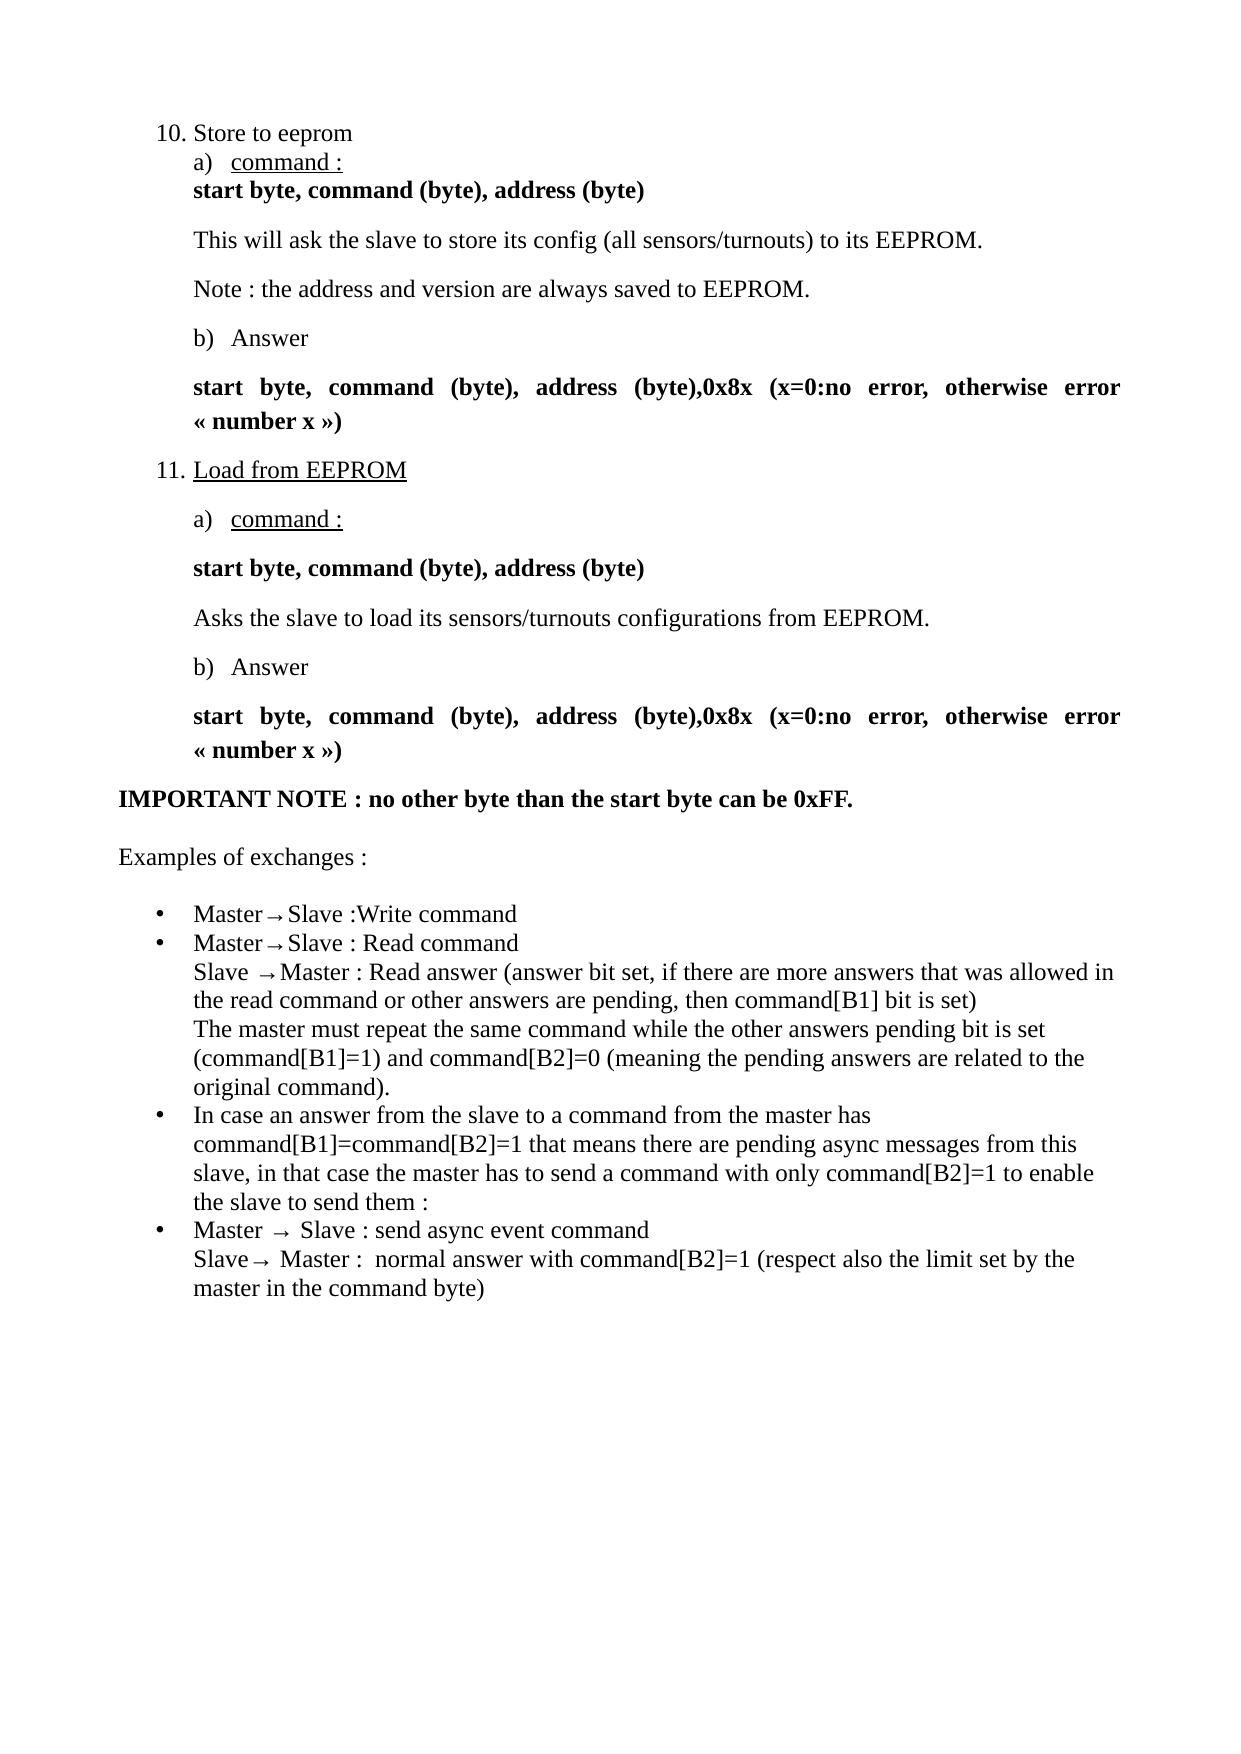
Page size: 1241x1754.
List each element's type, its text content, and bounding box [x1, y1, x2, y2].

list Slave→ Master : normal answer with command[B2]=1 (respect also the limit set by the master in the command byte) [156, 1244, 1122, 1302]
list Slave →Master : Read answer (answer bit set, if there are more answers that was allowed in the read command or other answers are pending, then command[B1] bit is set) [156, 957, 1122, 1014]
list command : [193, 147, 1122, 176]
list Master→Slave : Read command [156, 928, 1122, 957]
list Asks the slave to load its sensors/turnouts configurations from EEPROM. [156, 603, 1122, 631]
list Answer [193, 323, 1122, 352]
text IMPORTANT NOTE : no other byte than the start byte can be 0xFF. [118, 784, 1122, 813]
list start byte, command (byte), address (byte) [156, 553, 1122, 582]
list start byte, command (byte), address (byte),0x8x (x=0:no error, otherwise error « number x ») [156, 372, 1122, 435]
list In case an answer from the slave to a command from the master has command[B1]=command[B2]=1 that means there are pending async messages from this slave, in that case the master has to send a command with only command[B2]=1 to enable the slave to send them : [156, 1101, 1122, 1216]
list Master→Slave :Write command [156, 899, 1122, 928]
list The master must repeat the same command while the other answers pending bit is set (command[B1]=1) and command[B2]=0 (meaning the pending answers are related to the original command). [156, 1014, 1122, 1101]
list command : [193, 504, 1122, 533]
list Load from EEPROM [156, 455, 1122, 484]
text Examples of exchanges : [118, 842, 1122, 871]
list This will ask the slave to store its config (all sensors/turnouts) to its EEPROM. [156, 225, 1122, 253]
list Master → Slave : send async event command [156, 1216, 1122, 1244]
list Note : the address and version are always saved to EEPROM. [156, 274, 1122, 302]
list Answer [193, 652, 1122, 680]
list Store to eeprom [156, 118, 1122, 147]
list start byte, command (byte), address (byte),0x8x (x=0:no error, otherwise error « number x ») [156, 701, 1122, 764]
list start byte, command (byte), address (byte) [156, 176, 1122, 204]
